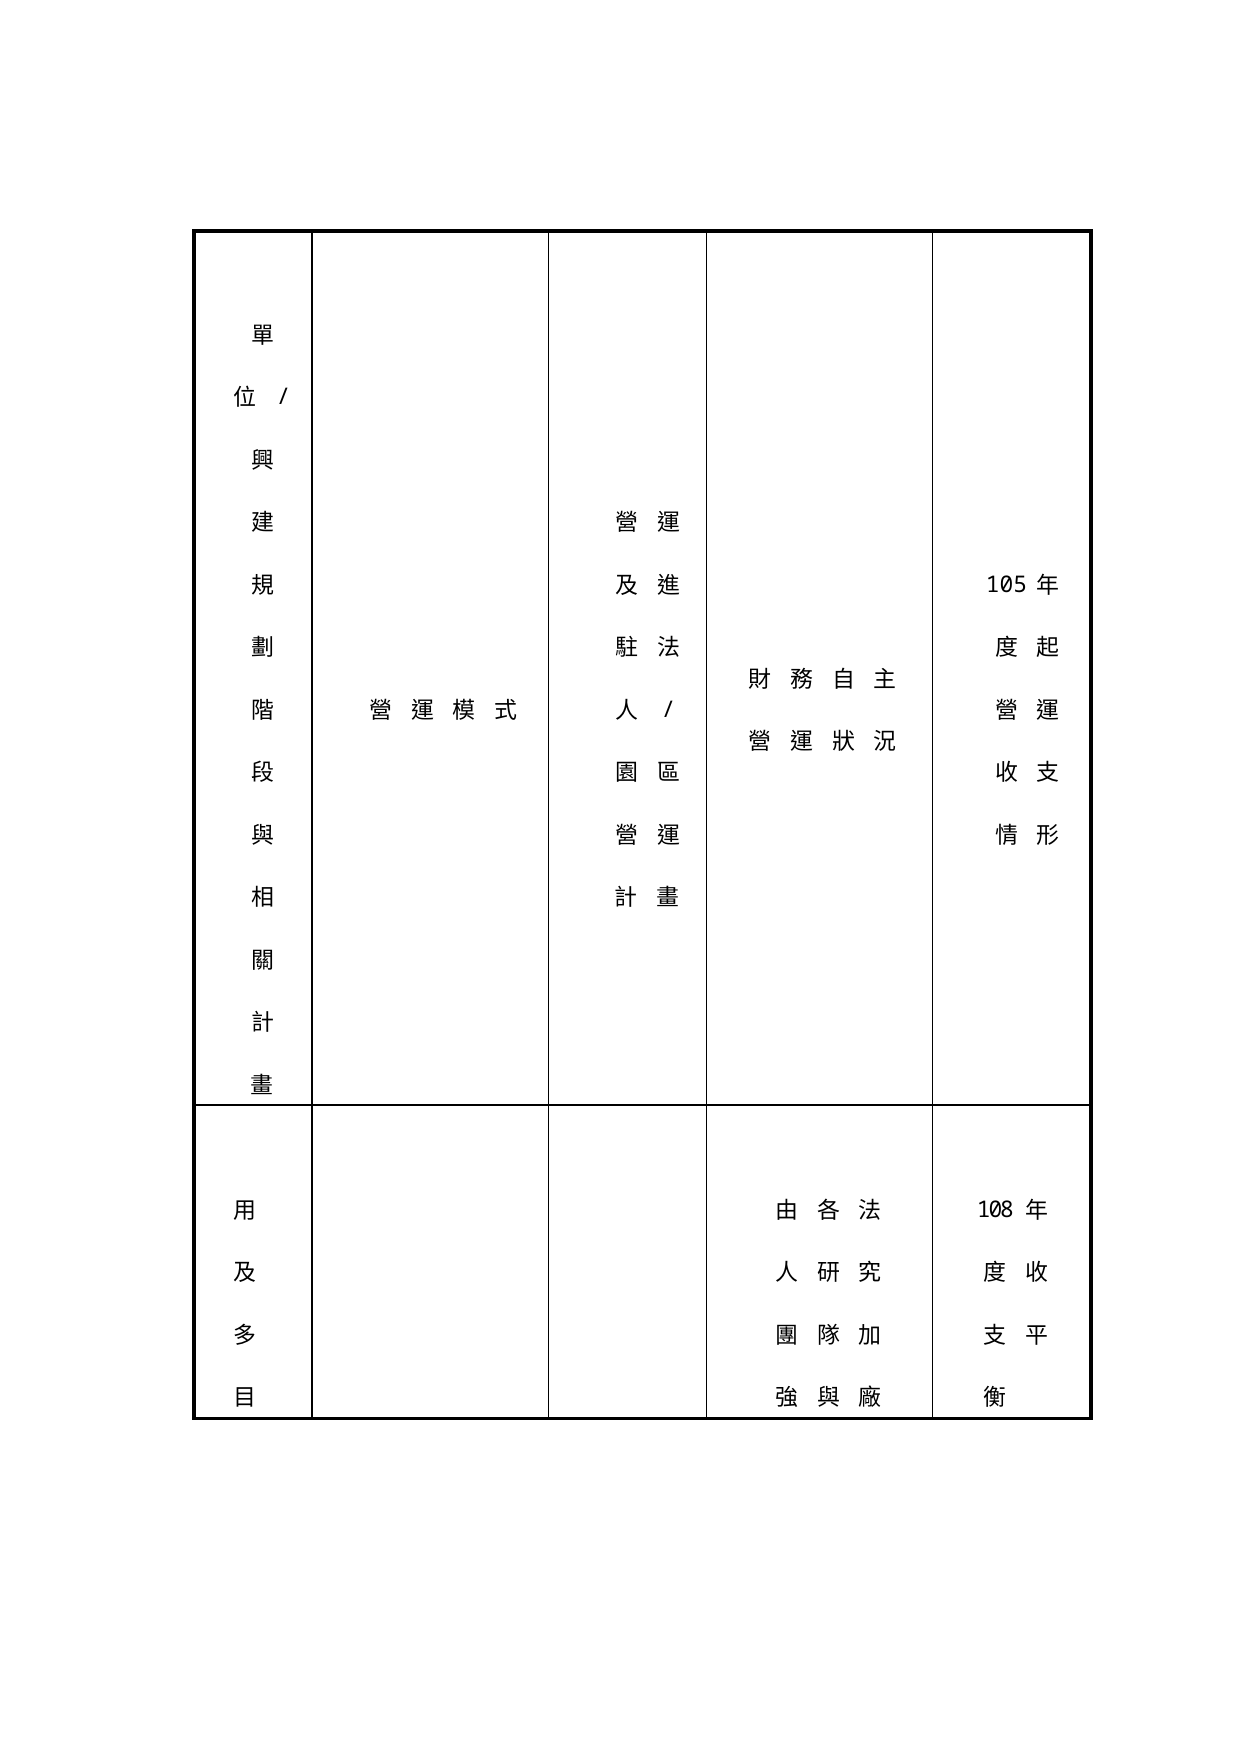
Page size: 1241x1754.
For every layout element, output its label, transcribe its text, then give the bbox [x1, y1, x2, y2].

table_header 營運模式 [313, 233, 548, 1104]
table_cell [549, 1106, 706, 1417]
table_header 財務自主營運狀況 [707, 233, 932, 1104]
table_cell 108年度收支平衡 [933, 1106, 1089, 1417]
table_header 營運及進駐法人/園區營運計畫 [549, 233, 706, 1104]
table_cell 用及多目 [196, 1106, 311, 1417]
table_header 105年度起營運收支情形 [933, 233, 1089, 1104]
table_cell 由各法人研究團隊加強與廠 [707, 1106, 932, 1417]
table_header 單位/興建規劃階段與相關計畫 [196, 233, 311, 1104]
table_cell [313, 1106, 548, 1417]
